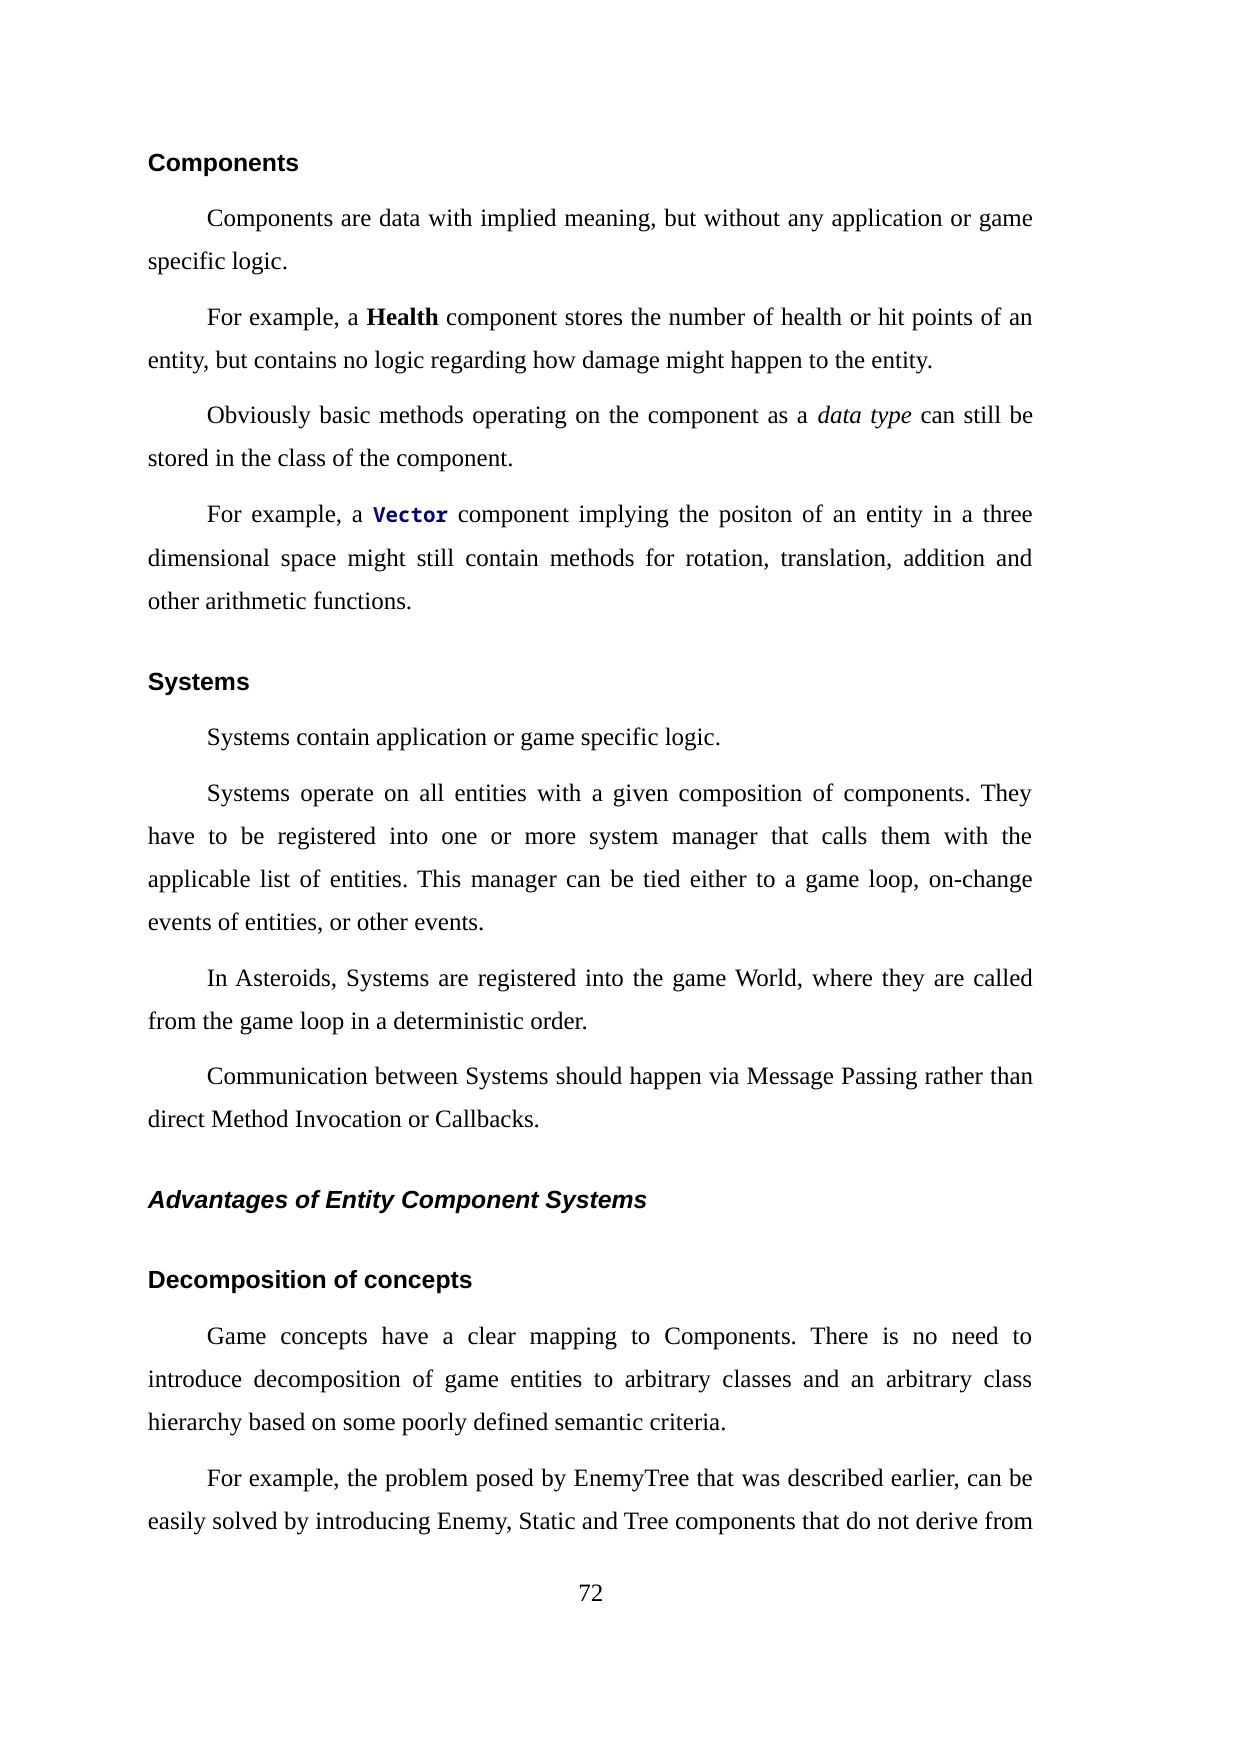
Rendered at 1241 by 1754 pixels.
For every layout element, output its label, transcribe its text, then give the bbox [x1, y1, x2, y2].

text For example, a Health component stores the number of health or hit points of an entity, but contains no logic regarding how damage might happen to the entity. [148, 302, 1033, 373]
text Game concepts have a clear mapping to Components. There is no need to introduce decomposition of game entities to arbitrary classes and an arbitrary class hierarchy based on some poorly defined semantic criteria. [148, 1321, 1033, 1436]
text In Asteroids, Systems are registered into the game World, where they are called from the game loop in a deterministic order. [148, 963, 1033, 1034]
text For example, the problem posed by EnemyTree that was described earlier, can be easily solved by introducing Enemy, Static and Tree components that do not derive from [148, 1463, 1033, 1534]
text Systems contain application or game specific logic. [148, 722, 1033, 751]
text Components are data with implied meaning, but without any application or game specific logic. [148, 203, 1033, 275]
subtitle Advantages of Entity Component Systems [148, 1185, 1033, 1214]
subtitle Components [148, 148, 1033, 176]
text Obviously basic methods operating on the component as a data type can still be stored in the class of the component. [148, 400, 1033, 472]
text Communication between Systems should happen via Message Passing rather than direct Method Invocation or Callbacks. [148, 1061, 1033, 1133]
subtitle Decomposition of concepts [148, 1266, 1033, 1294]
subtitle Systems [148, 667, 1033, 695]
text Systems operate on all entities with a given composition of components. They have to be registered into one or more system manager that calls them with the applicable list of entities. This manager can be tied either to a game loop, on-change events of entities, or other events. [148, 778, 1033, 936]
text For example, a Vector component implying the positon of an entity in a three dimensional space might still contain methods for rotation, translation, addition and other arithmetic functions. [148, 499, 1033, 615]
